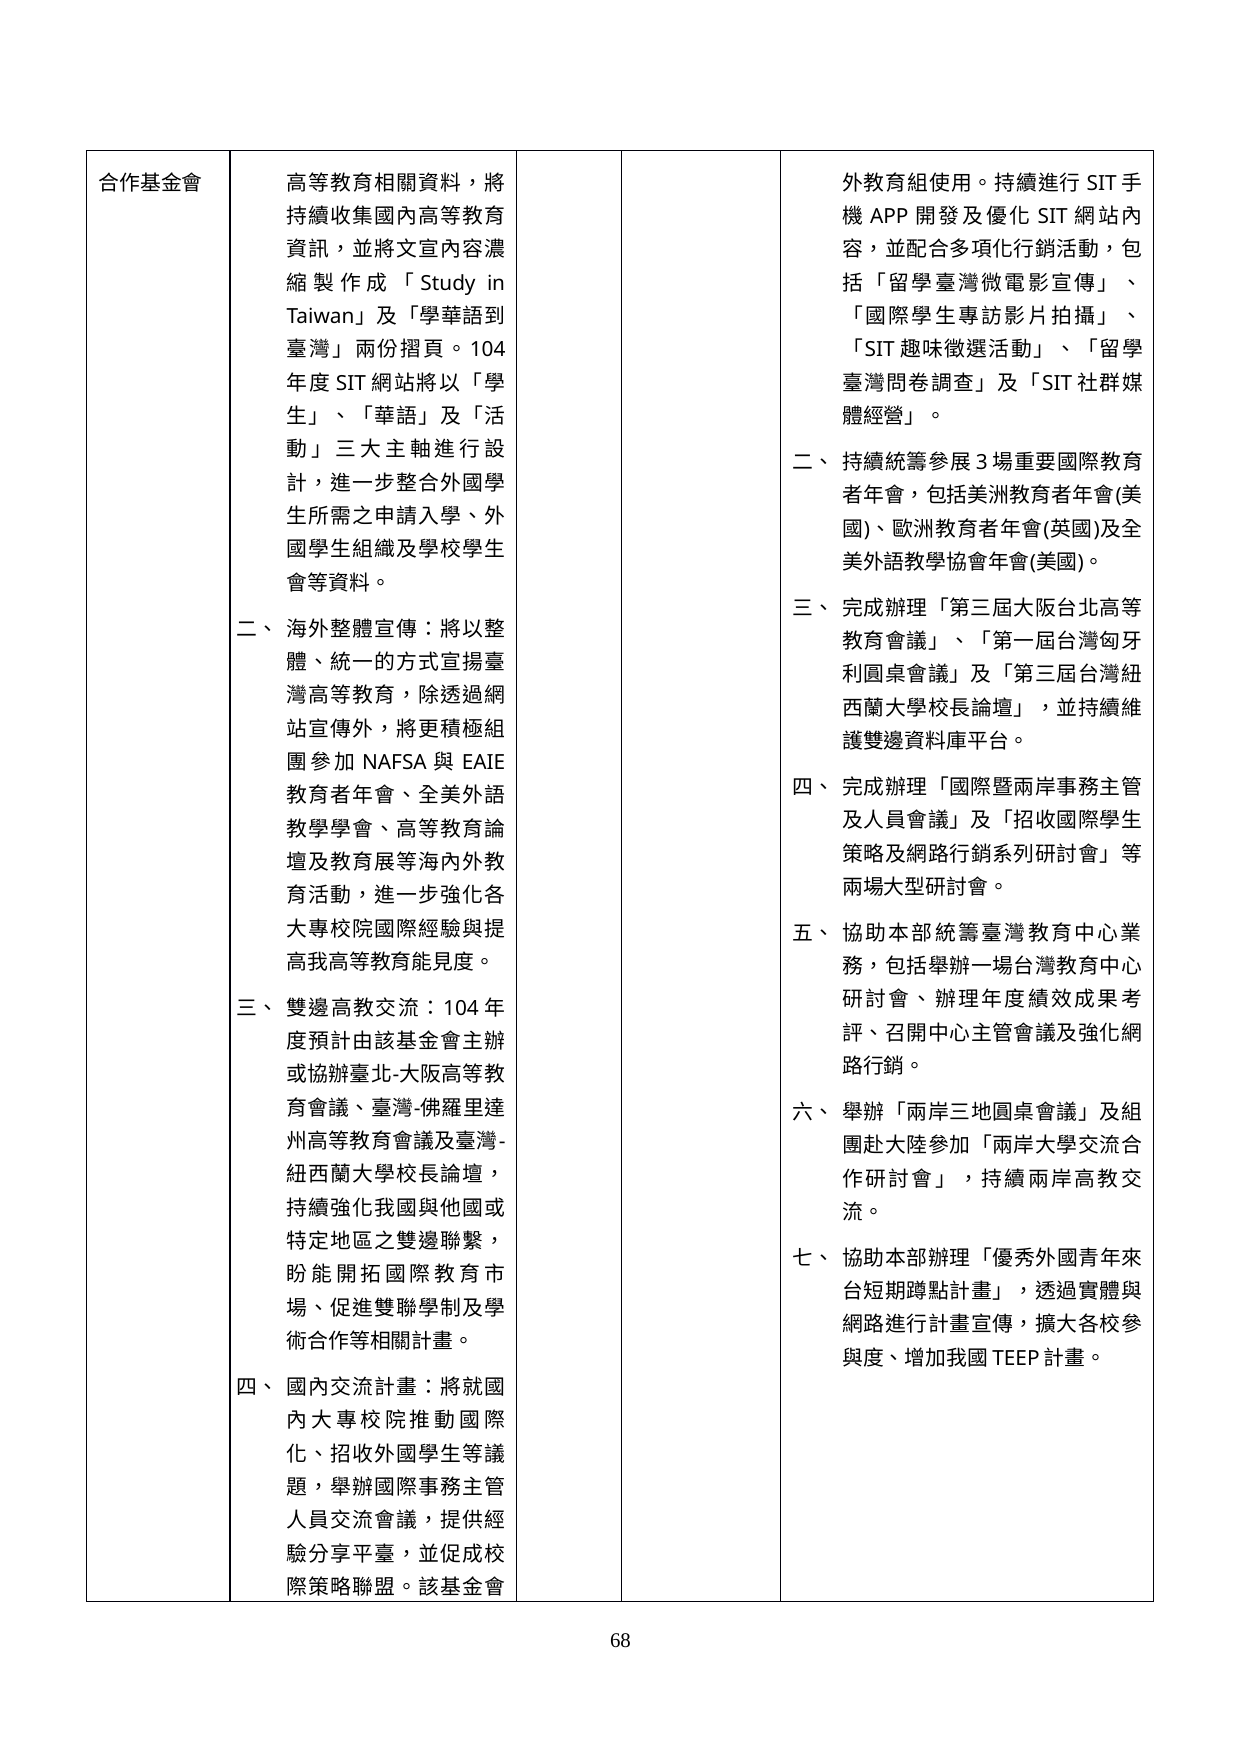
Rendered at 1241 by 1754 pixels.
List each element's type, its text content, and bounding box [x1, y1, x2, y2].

table_cell 外教育組使用。持續進行SIT手機APP開發及優化SIT網站內容，並配合多項化行銷活動，包括「留學臺灣微電影宣傳」、「國際學生專訪影片拍攝」、「SIT趣味徵選活動」、「留學臺灣問卷調查」及「SIT社群媒體經營」。 持續統籌參展3場重要國際教育者年會，包括美洲教育者年會(美國)、歐洲教育者年會(英國)及全美外語教學協會年會(美國)。 完成辦理「第三屆大阪台北高等教育會議」、「第一屆台灣匈牙利圓桌會議」及「第三屆台灣紐西蘭大學校長論壇」，並持續維護雙邊資料庫平台。 完成辦理「國際暨兩岸事務主管及人員會議」及「招收國際學生策略及網路行銷系列研討會」等兩場大型研討會。 協助本部統籌臺灣教育中心業務，包括舉辦一場台灣教育中心研討會、辦理年度績效成果考評、召開中心主管會議及強化網路行銷。 舉辦「兩岸三地圓桌會議」及組團赴大陸參加「兩岸大學交流合作研討會」，持續兩岸高教交流。 協助本部辦理「優秀外國青年來台短期蹲點計畫」，透過實體與網路進行計畫宣傳，擴大各校參與度、增加我國TEEP計畫。 [781, 151, 1153, 1601]
table_cell [517, 151, 621, 1601]
table_cell [622, 151, 780, 1601]
table_cell 高等教育相關資料，將持續收集國內高等教育資訊，並將文宣內容濃縮製作成「Study in Taiwan」及「學華語到臺灣」兩份摺頁。104年度SIT網站將以「學生」、「華語」及「活動」三大主軸進行設計，進一步整合外國學生所需之申請入學、外國學生組織及學校學生會等資料。 海外整體宣傳：將以整體、統一的方式宣揚臺灣高等教育，除透過網站宣傳外，將更積極組團參加NAFSA與EAIE教育者年會、全美外語教學學會、高等教育論壇及教育展等海內外教育活動，進一步強化各大專校院國際經驗與提高我高等教育能見度。 雙邊高教交流：104年度預計由該基金會主辦或協辦臺北-大阪高等教育會議、臺灣-佛羅里達州高等教育會議及臺灣-紐西蘭大學校長論壇，持續強化我國與他國或特定地區之雙邊聯繫，盼能開拓國際教育市場、促進雙聯學制及學術合作等相關計畫。 國內交流計畫：將就國內大專校院推動國際化、招收外國學生等議題，舉辦國際事務主管人員交流會議，提供經驗分享平臺，並促成校際策略聯盟。該基金會 [231, 151, 516, 1601]
table_cell 合作基金會 [87, 151, 229, 1601]
